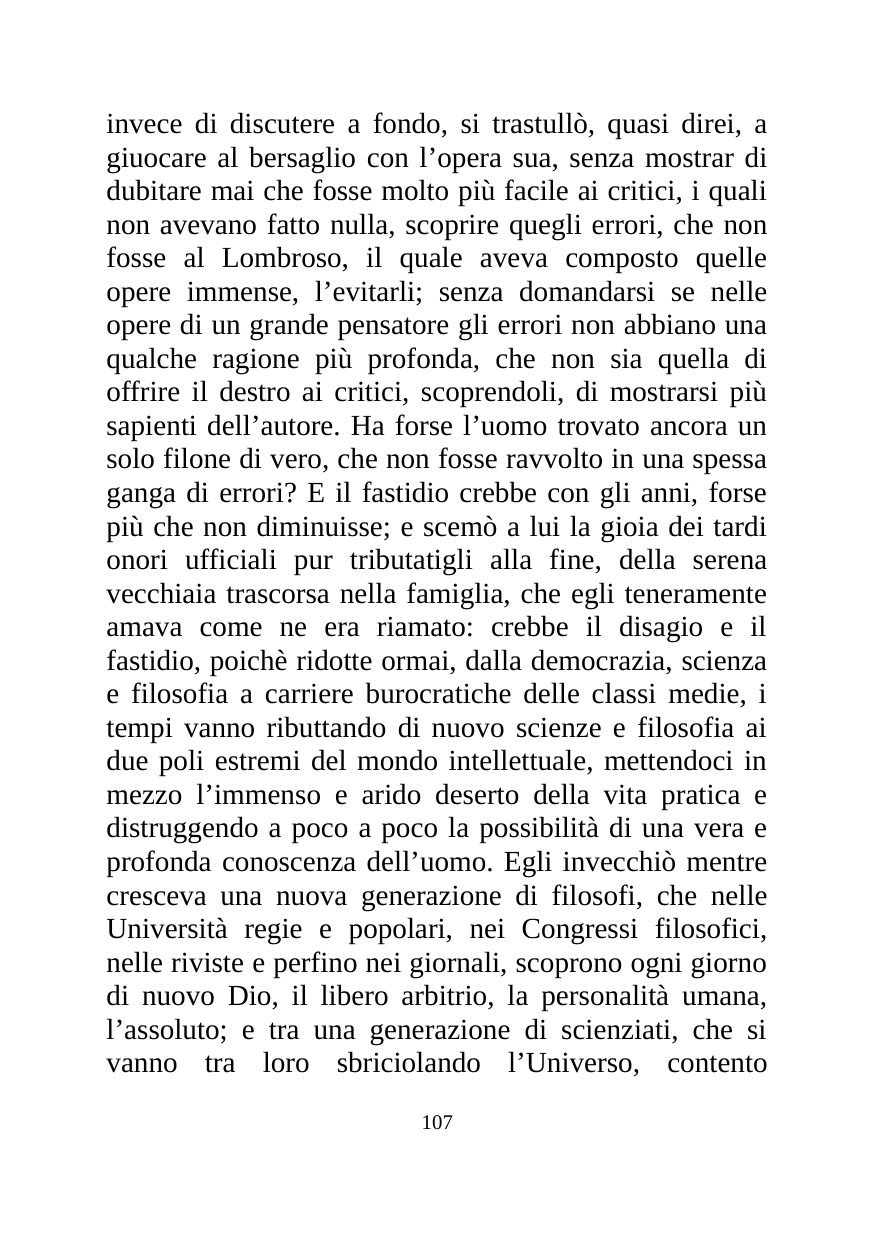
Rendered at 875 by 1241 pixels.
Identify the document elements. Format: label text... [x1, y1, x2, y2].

text invece di discutere a fondo, si trastullò, quasi direi, a giuocare al bersaglio con l’opera sua, senza mostrar di dubitare mai che fosse molto più facile ai critici, i quali non avevano fatto nulla, scoprire quegli errori, che non fosse al Lombroso, il quale aveva composto quelle opere immense, l’evitarli; senza domandarsi se nelle opere di un grande pensatore gli errori non abbiano una qualche ragione più profonda, che non sia quella di offrire il destro ai critici, scoprendoli, di mostrarsi più sapienti dell’autore. Ha forse l’uomo trovato ancora un solo filone di vero, che non fosse ravvolto in una spessa ganga di errori? E il fastidio crebbe con gli anni, forse più che non diminuisse; e scemò a lui la gioia dei tardi onori ufficiali pur tributatigli alla fine, della serena vecchiaia trascorsa nella famiglia, che egli teneramente amava come ne era riamato: crebbe il disagio e il fastidio, poichè ridotte ormai, dalla democrazia, scienza e filosofia a carriere burocratiche delle classi medie, i tempi vanno ributtando di nuovo scienze e filosofia ai due poli estremi del mondo intellettuale, mettendoci in mezzo l’immenso e arido deserto della vita pratica e distruggendo a poco a poco la possibilità di una vera e profonda conoscenza dell’uomo. Egli invecchiò mentre cresceva una nuova generazione di filosofi, che nelle Università regie e popolari, nei Congressi filosofici, nelle riviste e perfino nei giornali, scoprono ogni giorno di nuovo Dio, il libero arbitrio, la personalità umana, l’assoluto; e tra una generazione di scienziati, che si vanno tra loro sbriciolando l’Universo, contento [106, 106, 768, 1079]
